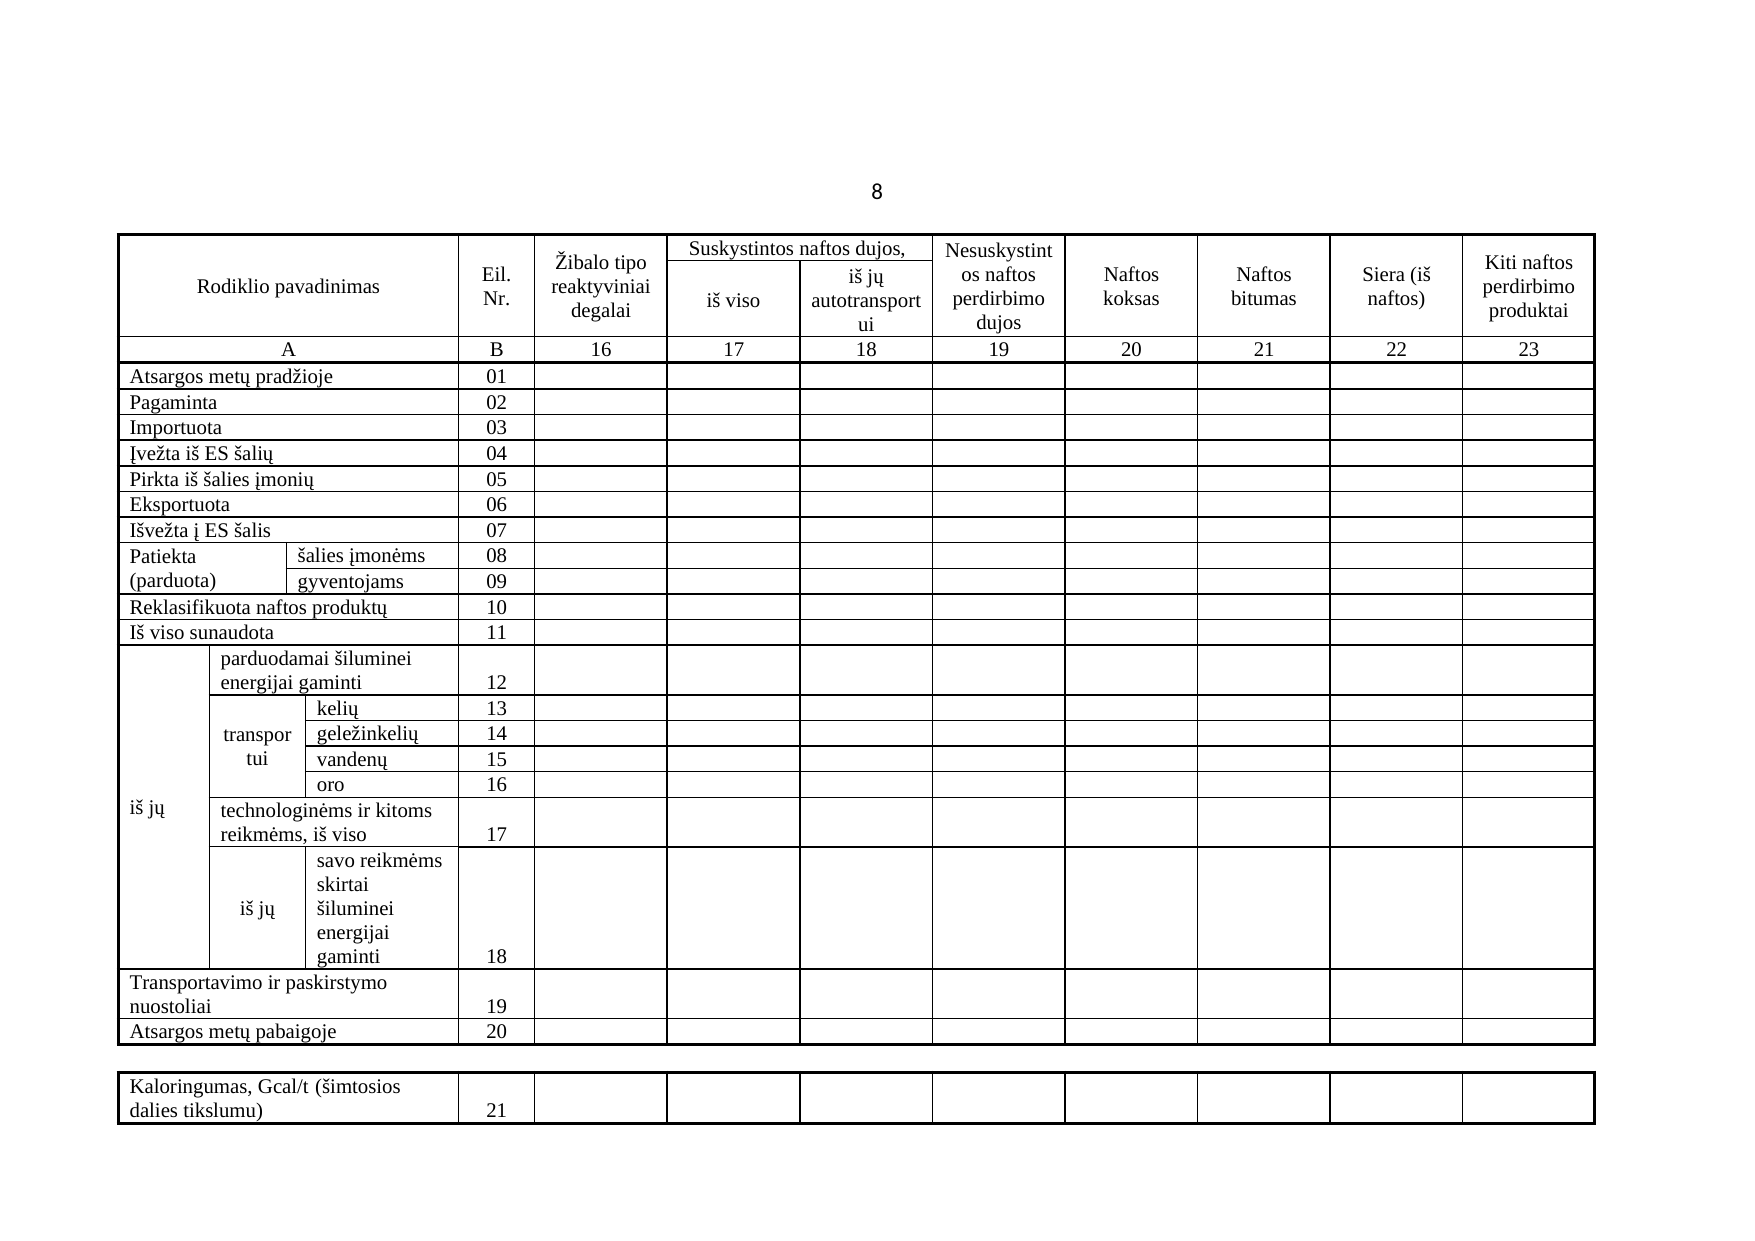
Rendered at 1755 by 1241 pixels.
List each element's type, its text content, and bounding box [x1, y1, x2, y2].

table_cell [1463, 620, 1593, 644]
table_cell [1331, 415, 1462, 439]
table_cell [1066, 390, 1197, 414]
table_cell [1066, 415, 1197, 439]
table_cell [1198, 1019, 1329, 1043]
table_cell [1198, 518, 1329, 542]
table_cell [801, 696, 932, 719]
table_cell oro [306, 772, 458, 796]
table_cell [1066, 970, 1197, 1018]
table_cell 21 [1198, 337, 1329, 361]
table_cell [1066, 543, 1197, 567]
table_cell [1463, 970, 1593, 1018]
table_cell [535, 620, 666, 644]
table_cell [1463, 1019, 1593, 1043]
table_cell 21 [459, 1074, 534, 1122]
table_cell Eksportuota [120, 492, 458, 516]
table_cell [668, 1074, 799, 1122]
table_cell geležinkelių [306, 721, 458, 745]
table_cell [801, 970, 932, 1018]
table_cell [1331, 543, 1462, 567]
table_cell [535, 569, 666, 593]
table_cell [933, 646, 1064, 694]
table_cell Kaloringumas, Gcal/t (šimtosios dalies tikslumu) [120, 1074, 458, 1122]
table_cell [668, 721, 799, 745]
table_cell 11 [459, 620, 534, 644]
table_cell [1463, 518, 1593, 542]
table_cell [933, 798, 1064, 846]
table_cell [668, 798, 799, 846]
table_cell Iš viso sunaudota [120, 620, 458, 644]
table_cell [1066, 1074, 1197, 1122]
table_cell [1066, 848, 1197, 968]
table_cell [535, 441, 666, 465]
table_cell [535, 798, 666, 846]
table_cell [801, 595, 932, 619]
table_cell [933, 390, 1064, 414]
table_header Naftos bitumas [1198, 236, 1329, 336]
table_cell Atsargos metų pradžioje [120, 364, 458, 388]
table_cell [1066, 1019, 1197, 1043]
table_cell 18 [459, 848, 534, 968]
table_cell [933, 415, 1064, 439]
table_cell [1198, 1046, 1330, 1071]
table_cell [118, 1046, 458, 1071]
table_cell [668, 543, 799, 567]
table_cell [1198, 595, 1329, 619]
table_cell Patiekta (parduota) [120, 543, 286, 593]
table_header Žibalo tipo reaktyviniai degalai [535, 236, 666, 336]
table_cell [1331, 970, 1462, 1018]
table_cell [933, 696, 1064, 719]
table_cell A [120, 337, 458, 361]
table_cell [1463, 772, 1593, 796]
table_header Siera (iš naftos) [1331, 236, 1462, 336]
table_cell [668, 364, 799, 388]
table_cell [535, 772, 666, 796]
table_cell 23 [1463, 337, 1593, 361]
table_cell [1198, 646, 1329, 694]
table_cell [1066, 772, 1197, 796]
table_cell [668, 747, 799, 771]
table_header Kiti naftos perdirbimo produktai [1463, 236, 1593, 336]
table_cell [1463, 1074, 1593, 1122]
table_cell [933, 467, 1064, 491]
table_cell [801, 415, 932, 439]
table_header Naftos koksas [1066, 236, 1197, 336]
table_cell Įvežta iš ES šalių [120, 441, 458, 465]
table_cell [1198, 798, 1329, 846]
table_cell [1198, 721, 1329, 745]
table_cell [1463, 492, 1593, 516]
table_cell 04 [459, 441, 534, 465]
table_cell [668, 1019, 799, 1043]
table_cell savo reikmėms skirtai šiluminei energijai gaminti [306, 847, 458, 968]
table_cell Pagaminta [120, 390, 458, 414]
table_cell [801, 620, 932, 644]
table_cell [1066, 441, 1197, 465]
table_cell [801, 772, 932, 796]
table_cell [1330, 1046, 1463, 1071]
table_cell [535, 390, 666, 414]
table_cell [1463, 798, 1593, 846]
table_cell [801, 390, 932, 414]
table_cell [1198, 467, 1329, 491]
table_cell [933, 1019, 1064, 1043]
table_cell 20 [459, 1019, 534, 1043]
table_cell [535, 1074, 666, 1122]
table_cell Importuota [120, 415, 458, 439]
table_cell [535, 721, 666, 745]
table_cell gyventojams [287, 569, 458, 593]
table_cell [1066, 467, 1197, 491]
table_cell 16 [459, 772, 534, 796]
table_cell [535, 595, 666, 619]
table_cell [933, 569, 1064, 593]
table_cell [668, 772, 799, 796]
table_cell [535, 415, 666, 439]
table_cell Išvežta į ES šalis [120, 518, 458, 542]
table_cell 06 [459, 492, 534, 516]
table_cell 12 [459, 646, 534, 694]
table_cell Reklasifikuota naftos produktų [120, 595, 458, 619]
table_cell iš viso [668, 261, 799, 336]
table_cell [1331, 1019, 1462, 1043]
table_cell [668, 569, 799, 593]
table_cell [1463, 415, 1593, 439]
table_cell [1066, 646, 1197, 694]
table_header Rodiklio pavadinimas [120, 236, 458, 336]
table_cell [1463, 543, 1593, 567]
table_header Suskystintos naftos dujos, [668, 236, 932, 260]
table_cell [801, 518, 932, 542]
table_cell [1331, 848, 1462, 968]
table_cell [1331, 595, 1462, 619]
table_cell B [459, 337, 534, 361]
table_cell [933, 848, 1064, 968]
table_cell 17 [668, 337, 799, 361]
table_cell [933, 721, 1064, 745]
table_cell [933, 970, 1064, 1018]
table_cell [801, 848, 932, 968]
table_cell [1463, 848, 1593, 968]
table_cell [1066, 747, 1197, 771]
table_cell [801, 569, 932, 593]
table_cell [1331, 364, 1462, 388]
table_cell [458, 1046, 534, 1071]
table_cell [1066, 721, 1197, 745]
table_cell [535, 848, 666, 968]
table_cell 13 [459, 696, 534, 719]
table_cell [1198, 696, 1329, 719]
table_cell [1463, 569, 1593, 593]
table_cell [1066, 492, 1197, 516]
table_cell [1463, 390, 1593, 414]
table_cell [801, 492, 932, 516]
table_cell [1331, 696, 1462, 719]
table_cell [1463, 364, 1593, 388]
table_cell [801, 543, 932, 567]
table_cell [1198, 364, 1329, 388]
table_cell [933, 518, 1064, 542]
table_cell vandenų [306, 747, 458, 771]
table_cell [1331, 1074, 1462, 1122]
table_cell [1463, 747, 1593, 771]
table_cell [535, 1019, 666, 1043]
table_cell [1331, 620, 1462, 644]
table_cell [668, 970, 799, 1018]
table_cell [933, 492, 1064, 516]
table_cell [1066, 798, 1197, 846]
table_cell iš jų autotransportui [801, 261, 932, 336]
table_cell Atsargos metų pabaigoje [120, 1019, 458, 1043]
table_cell [1331, 747, 1462, 771]
table_cell [668, 492, 799, 516]
table_cell [801, 441, 932, 465]
table_cell [933, 747, 1064, 771]
table_cell [668, 390, 799, 414]
table_cell [1463, 721, 1593, 745]
table_cell 20 [1066, 337, 1197, 361]
table_cell [1463, 441, 1593, 465]
table_cell 19 [933, 337, 1064, 361]
table_cell [801, 1074, 932, 1122]
table_cell [801, 646, 932, 694]
table_cell [535, 646, 666, 694]
table_cell [668, 696, 799, 719]
table_cell [667, 1046, 800, 1071]
table_cell [668, 620, 799, 644]
table_cell [933, 441, 1064, 465]
table_cell [1198, 543, 1329, 567]
table_cell [1331, 492, 1462, 516]
table_cell [1463, 1046, 1595, 1071]
table_cell [1066, 595, 1197, 619]
table_cell [1331, 646, 1462, 694]
table_cell [1066, 620, 1197, 644]
table_header Nesuskystintos naftos perdirbimo dujos [933, 236, 1064, 336]
table_cell [1198, 569, 1329, 593]
table_cell 07 [459, 518, 534, 542]
table_cell 10 [459, 595, 534, 619]
table_cell [1331, 390, 1462, 414]
table_cell [1463, 696, 1593, 719]
table_cell [1331, 518, 1462, 542]
table_cell [535, 467, 666, 491]
table_cell 19 [459, 970, 534, 1018]
table_cell 03 [459, 415, 534, 439]
table_cell 01 [459, 364, 534, 388]
table_cell [668, 595, 799, 619]
table_cell [668, 415, 799, 439]
table_cell [668, 848, 799, 968]
table_cell parduodamai šiluminei energijai gaminti [210, 646, 458, 694]
table_cell [1198, 747, 1329, 771]
table_cell [1463, 467, 1593, 491]
table_cell [1198, 492, 1329, 516]
table_cell 08 [459, 543, 534, 567]
table_cell [1331, 772, 1462, 796]
table_cell [933, 620, 1064, 644]
table_cell [933, 595, 1064, 619]
table_cell 09 [459, 569, 534, 593]
table_cell 16 [535, 337, 666, 361]
table_cell [933, 364, 1064, 388]
table_cell [1198, 848, 1329, 968]
table_cell [1198, 772, 1329, 796]
table_cell [668, 518, 799, 542]
table_cell [668, 467, 799, 491]
table_cell [1331, 569, 1462, 593]
table_cell [1331, 467, 1462, 491]
table_cell [800, 1046, 932, 1071]
table_cell [801, 747, 932, 771]
table_cell [1463, 646, 1593, 694]
table_cell [933, 543, 1064, 567]
table_cell kelių [306, 696, 458, 719]
table_cell [933, 1074, 1064, 1122]
table_cell [535, 970, 666, 1018]
table_cell [1066, 569, 1197, 593]
table_cell šalies įmonėms [287, 543, 458, 567]
table_cell iš jų [120, 646, 209, 968]
table_cell [1463, 595, 1593, 619]
table_cell [801, 1019, 932, 1043]
table_cell 22 [1331, 337, 1462, 361]
table_cell [1331, 721, 1462, 745]
table_cell [535, 518, 666, 542]
table_cell [535, 364, 666, 388]
table_cell 18 [801, 337, 932, 361]
table_cell [535, 747, 666, 771]
table_cell 02 [459, 390, 534, 414]
table_cell [933, 772, 1064, 796]
table_cell transportui [210, 696, 305, 796]
table_cell [1066, 364, 1197, 388]
table_cell Transportavimo ir paskirstymo nuostoliai [120, 970, 458, 1018]
table_cell [535, 492, 666, 516]
table_cell Pirkta iš šalies įmonių [120, 467, 458, 491]
table_cell [1198, 441, 1329, 465]
table_cell [535, 543, 666, 567]
table_cell [1198, 970, 1329, 1018]
table_cell iš jų [210, 847, 305, 968]
table_header Eil. Nr. [459, 236, 534, 336]
table_cell 15 [459, 747, 534, 771]
table_cell [668, 646, 799, 694]
table_cell [801, 798, 932, 846]
table_cell [1066, 696, 1197, 719]
table_cell [668, 441, 799, 465]
table_cell [535, 696, 666, 719]
table_cell [1331, 441, 1462, 465]
table_cell [932, 1046, 1065, 1071]
table_cell [801, 467, 932, 491]
table_cell [1198, 1074, 1329, 1122]
table_cell [1066, 518, 1197, 542]
table_cell [535, 1046, 667, 1071]
table_cell [801, 721, 932, 745]
table_cell 05 [459, 467, 534, 491]
table_cell 17 [459, 798, 534, 846]
table_cell [1331, 798, 1462, 846]
table_cell [1198, 390, 1329, 414]
table_cell [1198, 620, 1329, 644]
table_cell [1198, 415, 1329, 439]
table_cell technologinėms ir kitoms reikmėms, iš viso [210, 798, 458, 846]
table_cell [801, 364, 932, 388]
table_cell [1065, 1046, 1197, 1071]
table_cell 14 [459, 721, 534, 745]
